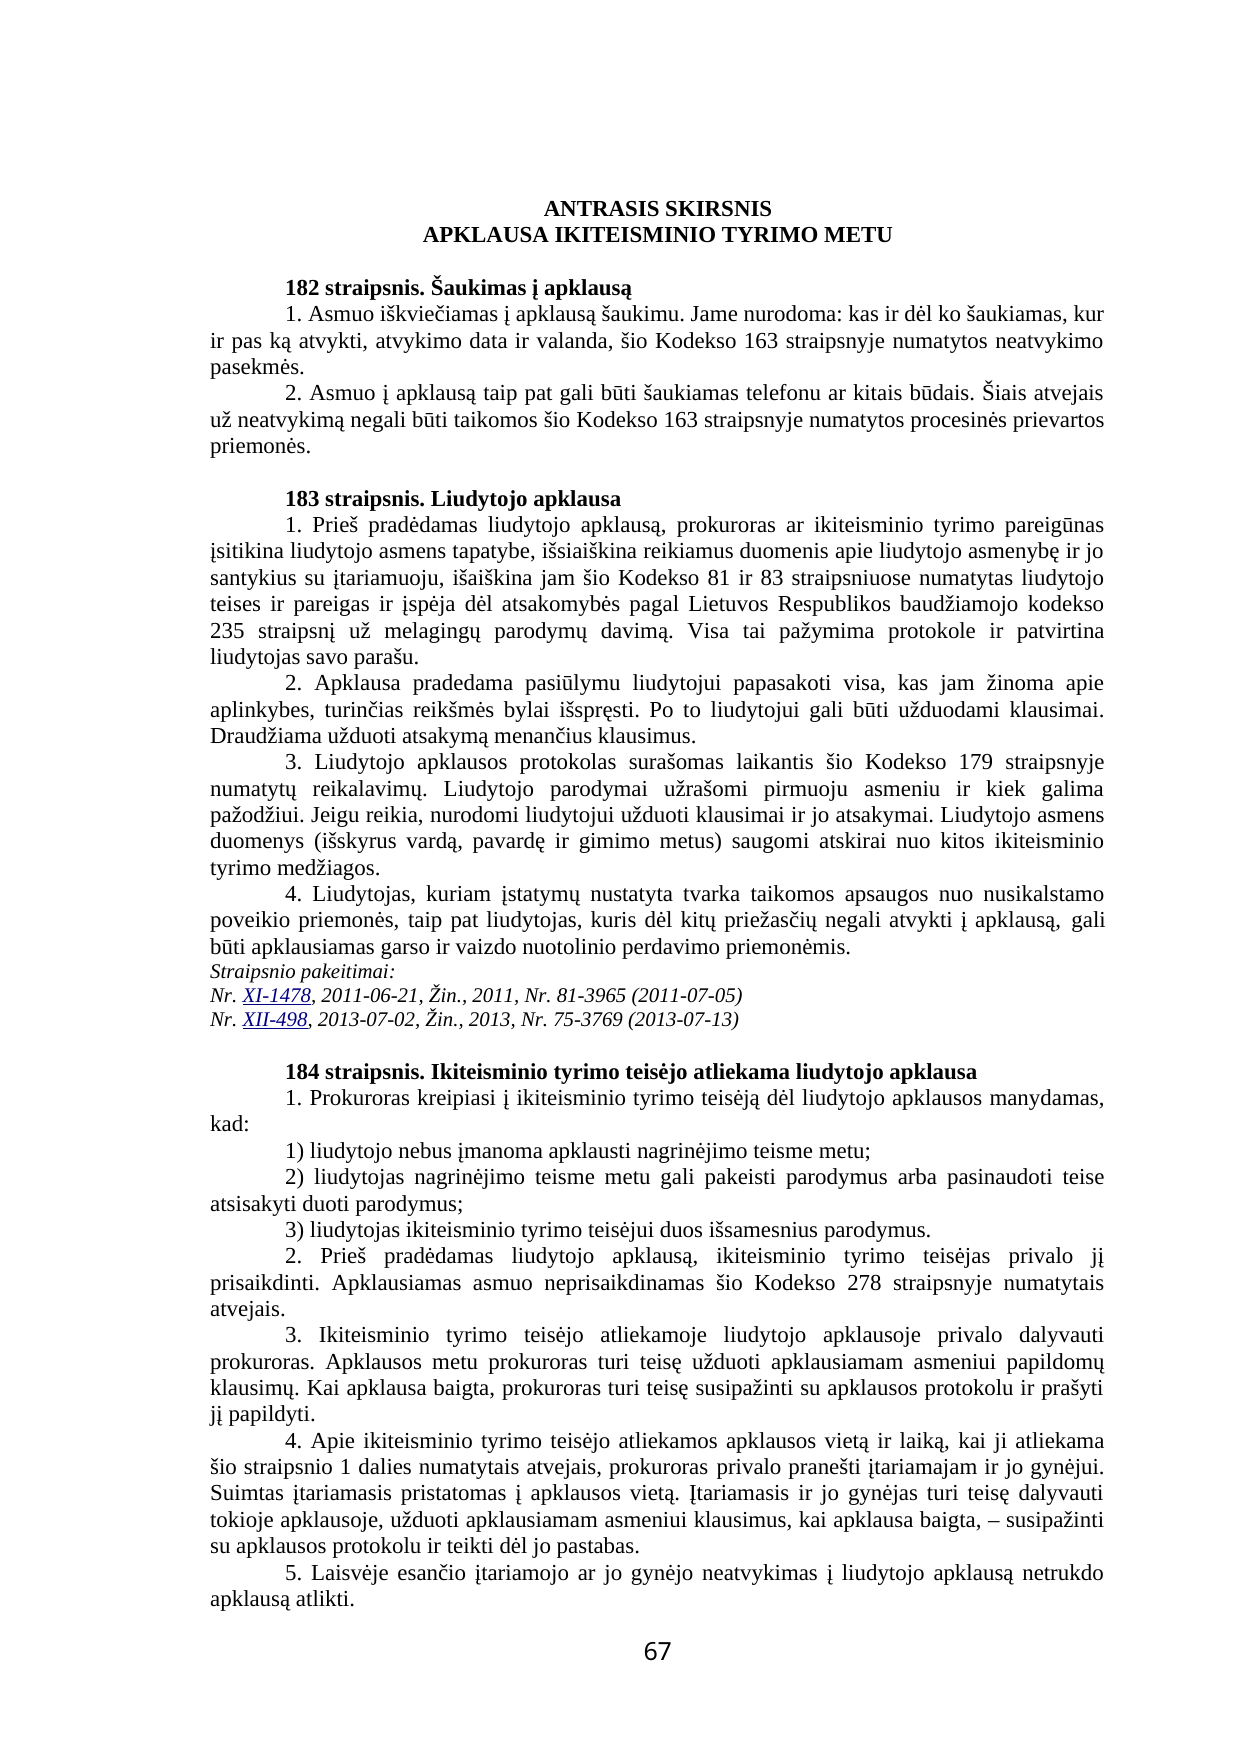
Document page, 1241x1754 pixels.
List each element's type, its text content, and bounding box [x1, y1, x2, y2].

text 4. Liudytojas, kuriam įstatymų nustatyta tvarka taikomos apsaugos nuo nusikalstamo poveikio priemonės, taip pat liudytojas, kuris dėl kitų priežasčių negali atvykti į apklausą, gali būti apklausiamas garso ir vaizdo nuotolinio perdavimo priemonėmis. [210, 880, 1106, 959]
text 1. Prieš pradėdamas liudytojo apklausą, prokuroras ar ikiteisminio tyrimo pareigūnas įsitikina liudytojo asmens tapatybe, išsiaiškina reikiamus duomenis apie liudytojo asmenybę ir jo santykius su įtariamuoju, išaiškina jam šio Kodekso 81 ir 83 straipsniuose numatytas liudytojo teises ir pareigas ir įspėja dėl atsakomybės pagal Lietuvos Respublikos baudžiamojo kodekso 235 straipsnį už melagingų parodymų davimą. Visa tai pažymima protokole ir patvirtina liudytojas savo parašu. [210, 511, 1106, 669]
text Straipsnio pakeitimai: [210, 959, 1106, 983]
text 1. Prokuroras kreipiasi į ikiteisminio tyrimo teisėją dėl liudytojo apklausos manydamas, kad: [210, 1084, 1106, 1137]
subtitle ANTRASIS SKIRSNIS [210, 195, 1106, 221]
text 2. Apklausa pradedama pasiūlymu liudytojui papasakoti visa, kas jam žinoma apie aplinkybes, turinčias reikšmės bylai išspręsti. Po to liudytojui gali būti užduodami klausimai. Draudžiama užduoti atsakymą menančius klausimus. [210, 669, 1106, 748]
text 4. Apie ikiteisminio tyrimo teisėjo atliekamos apklausos vietą ir laiką, kai ji atliekama šio straipsnio 1 dalies numatytais atvejais, prokuroras privalo pranešti įtariamajam ir jo gynėjui. Suimtas įtariamasis pristatomas į apklausos vietą. Įtariamasis ir jo gynėjas turi teisę dalyvauti tokioje apklausoje, užduoti apklausiamam asmeniui klausimus, kai apklausa baigta, – susipažinti su apklausos protokolu ir teikti dėl jo pastabas. [210, 1427, 1106, 1558]
text Nr. XI-1478, 2011-06-21, Žin., 2011, Nr. 81-3965 (2011-07-05) [210, 983, 1106, 1007]
text 183 straipsnis. Liudytojo apklausa [210, 485, 1106, 511]
text 3. Ikiteisminio tyrimo teisėjo atliekamoje liudytojo apklausoje privalo dalyvauti prokuroras. Apklausos metu prokuroras turi teisę užduoti apklausiamam asmeniui papildomų klausimų. Kai apklausa baigta, prokuroras turi teisę susipažinti su apklausos protokolu ir prašyti jį papildyti. [210, 1321, 1106, 1427]
text 5. Laisvėje esančio įtariamojo ar jo gynėjo neatvykimas į liudytojo apklausą netrukdo apklausą atlikti. [210, 1558, 1106, 1611]
text 2. Asmuo į apklausą taip pat gali būti šaukiamas telefonu ar kitais būdais. Šiais atvejais už neatvykimą negali būti taikomos šio Kodekso 163 straipsnyje numatytos procesinės prievartos priemonės. [210, 379, 1106, 458]
text Apklausa ikiteisminio tyrimo metu [210, 221, 1106, 248]
text 3. Liudytojo apklausos protokolas surašomas laikantis šio Kodekso 179 straipsnyje numatytų reikalavimų. Liudytojo parodymai užrašomi pirmuoju asmeniu ir kiek galima pažodžiui. Jeigu reikia, nurodomi liudytojui užduoti klausimai ir jo atsakymai. Liudytojo asmens duomenys (išskyrus vardą, pavardę ir gimimo metus) saugomi atskirai nuo kitos ikiteisminio tyrimo medžiagos. [210, 748, 1106, 880]
text 1. Asmuo iškviečiamas į apklausą šaukimu. Jame nurodoma: kas ir dėl ko šaukiamas, kur ir pas ką atvykti, atvykimo data ir valanda, šio Kodekso 163 straipsnyje numatytos neatvykimo pasekmės. [210, 300, 1106, 379]
text 1) liudytojo nebus įmanoma apklausti nagrinėjimo teisme metu; [210, 1137, 1106, 1163]
text 182 straipsnis. Šaukimas į apklausą [210, 274, 1106, 300]
text 2) liudytojas nagrinėjimo teisme metu gali pakeisti parodymus arba pasinaudoti teise atsisakyti duoti parodymus; [210, 1163, 1106, 1216]
text Nr. XII-498, 2013-07-02, Žin., 2013, Nr. 75-3769 (2013-07-13) [210, 1007, 1106, 1031]
text 2. Prieš pradėdamas liudytojo apklausą, ikiteisminio tyrimo teisėjas privalo jį prisaikdinti. Apklausiamas asmuo neprisaikdinamas šio Kodekso 278 straipsnyje numatytais atvejais. [210, 1242, 1106, 1321]
text 184 straipsnis. Ikiteisminio tyrimo teisėjo atliekama liudytojo apklausa [210, 1058, 1106, 1084]
text 3) liudytojas ikiteisminio tyrimo teisėjui duos išsamesnius parodymus. [210, 1216, 1106, 1242]
